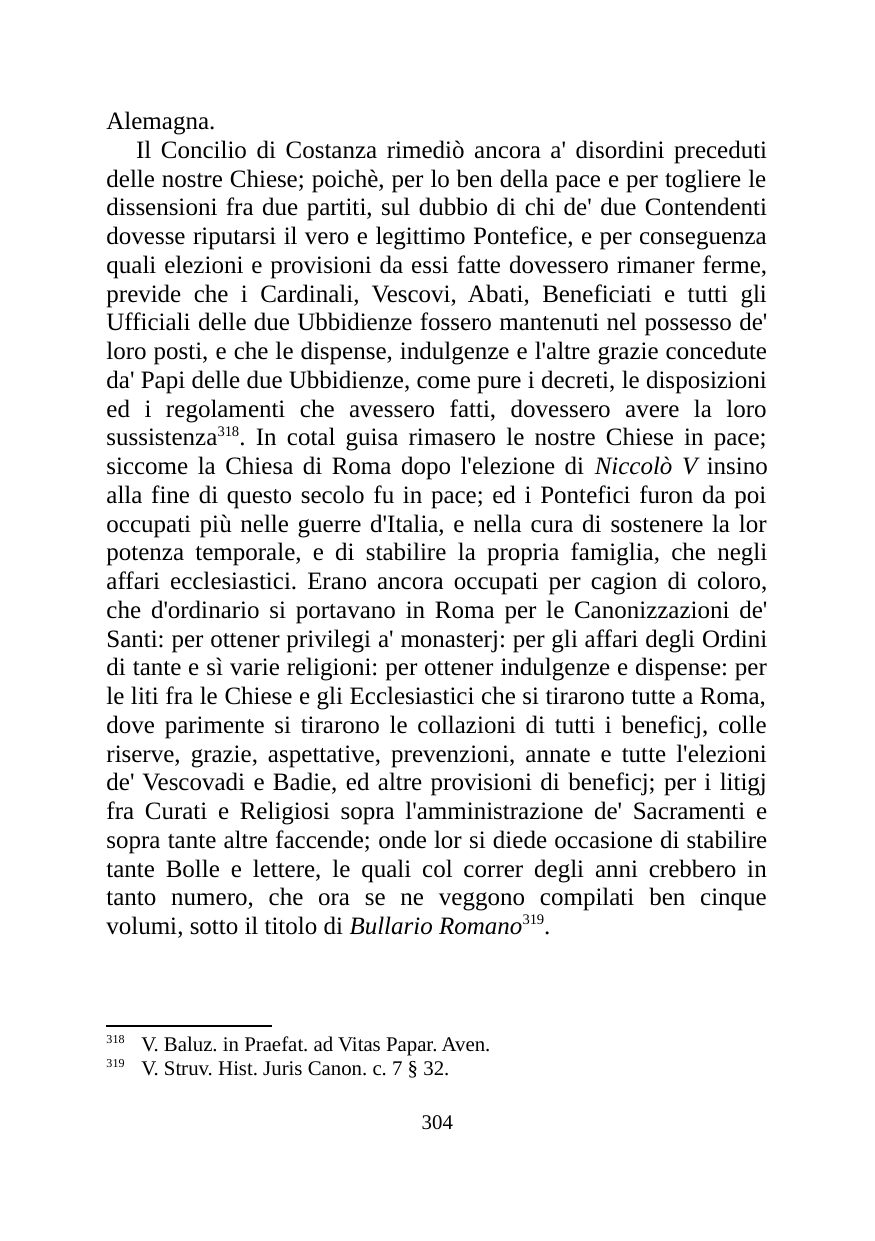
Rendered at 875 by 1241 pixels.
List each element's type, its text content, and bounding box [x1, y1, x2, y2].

text Il Concilio di Costanza rimediò ancora a' disordini preceduti delle nostre Chiese; poichè, per lo ben della pace e per togliere le dissensioni fra due partiti, sul dubbio di chi de' due Contendenti dovesse riputarsi il vero e legittimo Pontefice, e per conseguenza quali elezioni e provisioni da essi fatte dovessero rimaner ferme, previde che i Cardinali, Vescovi, Abati, Beneficiati e tutti gli Ufficiali delle due Ubbidienze fossero mantenuti nel possesso de' loro posti, e che le dispense, indulgenze e l'altre grazie concedute da' Papi delle due Ubbidienze, come pure i decreti, le disposizioni ed i regolamenti che avessero fatti, dovessero avere la loro sussistenza. In cotal guisa rimasero le nostre Chiese in pace; siccome la Chiesa di Roma dopo l'elezione di Niccolò V insino alla fine di questo secolo fu in pace; ed i Pontefici furon da poi occupati più nelle guerre d'Italia, e nella cura di sostenere la lor potenza temporale, e di stabilire la propria famiglia, che negli affari ecclesiastici. Erano ancora occupati per cagion di coloro, che d'ordinario si portavano in Roma per le Canonizzazioni de' Santi: per ottener privilegi a' monasterj: per gli affari degli Ordini di tante e sì varie religioni: per ottener indulgenze e dispense: per le liti fra le Chiese e gli Ecclesiastici che si tirarono tutte a Roma, dove parimente si tirarono le collazioni di tutti i beneficj, colle riserve, grazie, aspettative, prevenzioni, annate e tutte l'elezioni de' Vescovadi e Badie, ed altre provisioni di beneficj; per i litigj fra Curati e Religiosi sopra l'amministrazione de' Sacramenti e sopra tante altre faccende; onde lor si diede occasione di stabilire tante Bolle e lettere, le quali col correr degli anni crebbero in tanto numero, che ora se ne veggono compilati ben cinque volumi, sotto il titolo di Bullario Romano. [106, 135, 768, 940]
text Alemagna. [106, 106, 768, 135]
text V. Struv. Hist. Juris Canon. c. 7 § 32. [106, 1056, 768, 1080]
text V. Baluz. in Praefat. ad Vitas Papar. Aven. [106, 1032, 768, 1056]
